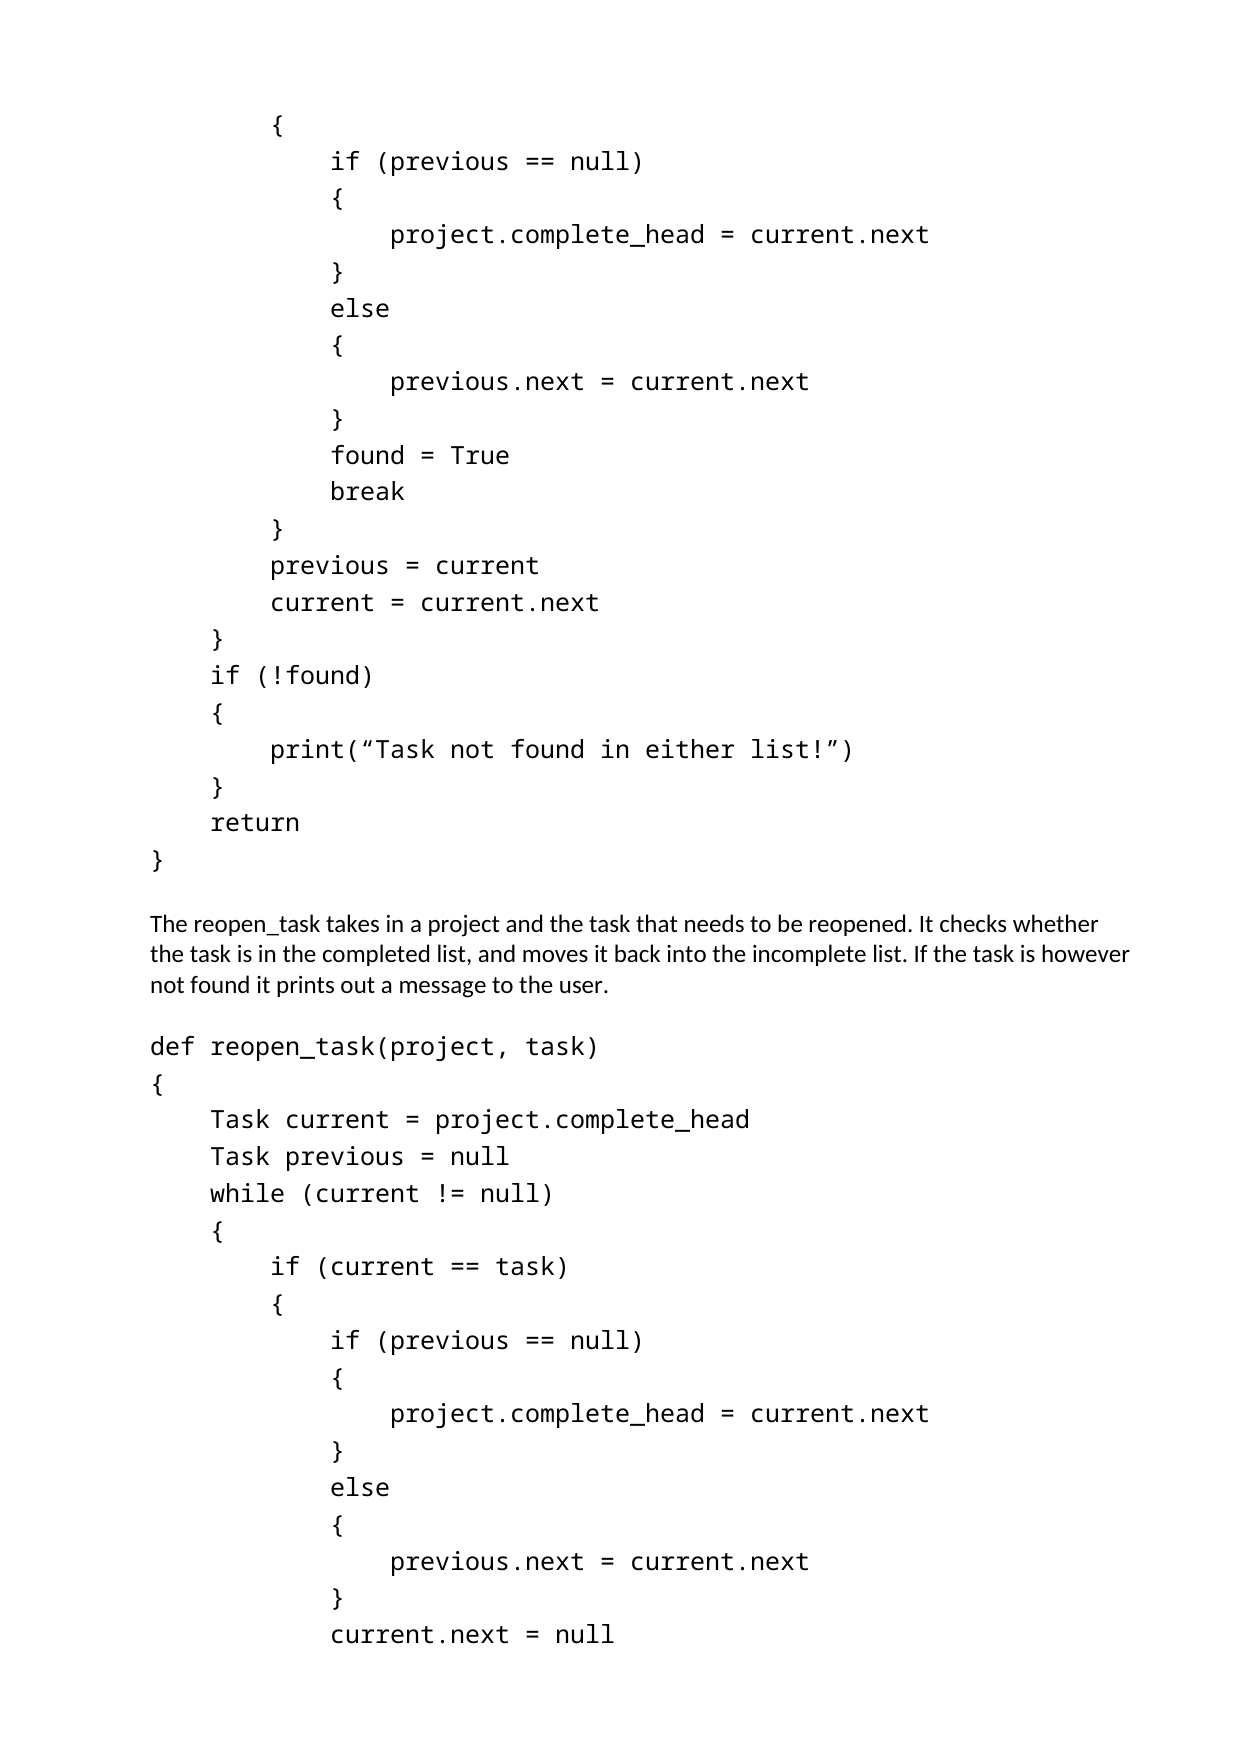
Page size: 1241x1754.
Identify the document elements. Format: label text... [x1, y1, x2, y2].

list while (current != null) [150, 1176, 1137, 1209]
list if (previous == null) [150, 1323, 1137, 1357]
list if (!found) [150, 658, 1137, 692]
list } [150, 511, 1137, 545]
list return [150, 805, 1137, 839]
list break [150, 474, 1137, 508]
list previous.next = current.next [150, 364, 1137, 398]
list current = current.next [150, 584, 1137, 618]
list previous.next = current.next [150, 1543, 1137, 1577]
list { [150, 1212, 1137, 1246]
text The reopen_task takes in a project and the task that needs to be reopened. It checks whether the task is in the completed list, and moves it back into the incomplete list. If the task is however not found it prints out a message to the user. [150, 908, 1137, 999]
list } [150, 1433, 1137, 1467]
list { [150, 180, 1137, 214]
list { [150, 1065, 1137, 1099]
list project.complete_head = current.next [150, 217, 1137, 251]
list { [150, 695, 1137, 729]
list Task previous = null [150, 1139, 1137, 1173]
list Task current = project.complete_head [150, 1102, 1137, 1136]
list found = True [150, 437, 1137, 471]
list else [150, 290, 1137, 324]
list project.complete_head = current.next [150, 1396, 1137, 1430]
list { [150, 1506, 1137, 1541]
list else [150, 1470, 1137, 1504]
list def reopen_task(project, task) [150, 1028, 1137, 1062]
list if (previous == null) [150, 143, 1137, 177]
list } [150, 768, 1137, 802]
list } [150, 842, 1137, 876]
list } [150, 621, 1137, 655]
list } [150, 1580, 1137, 1614]
list { [150, 1286, 1137, 1320]
list current.next = null [150, 1617, 1137, 1651]
list } [150, 401, 1137, 434]
list print(“Task not found in either list!”) [150, 731, 1137, 766]
list previous = current [150, 548, 1137, 582]
list { [150, 1359, 1137, 1393]
list { [150, 106, 1137, 140]
list if (current == task) [150, 1249, 1137, 1283]
list } [150, 253, 1137, 287]
list { [150, 327, 1137, 361]
